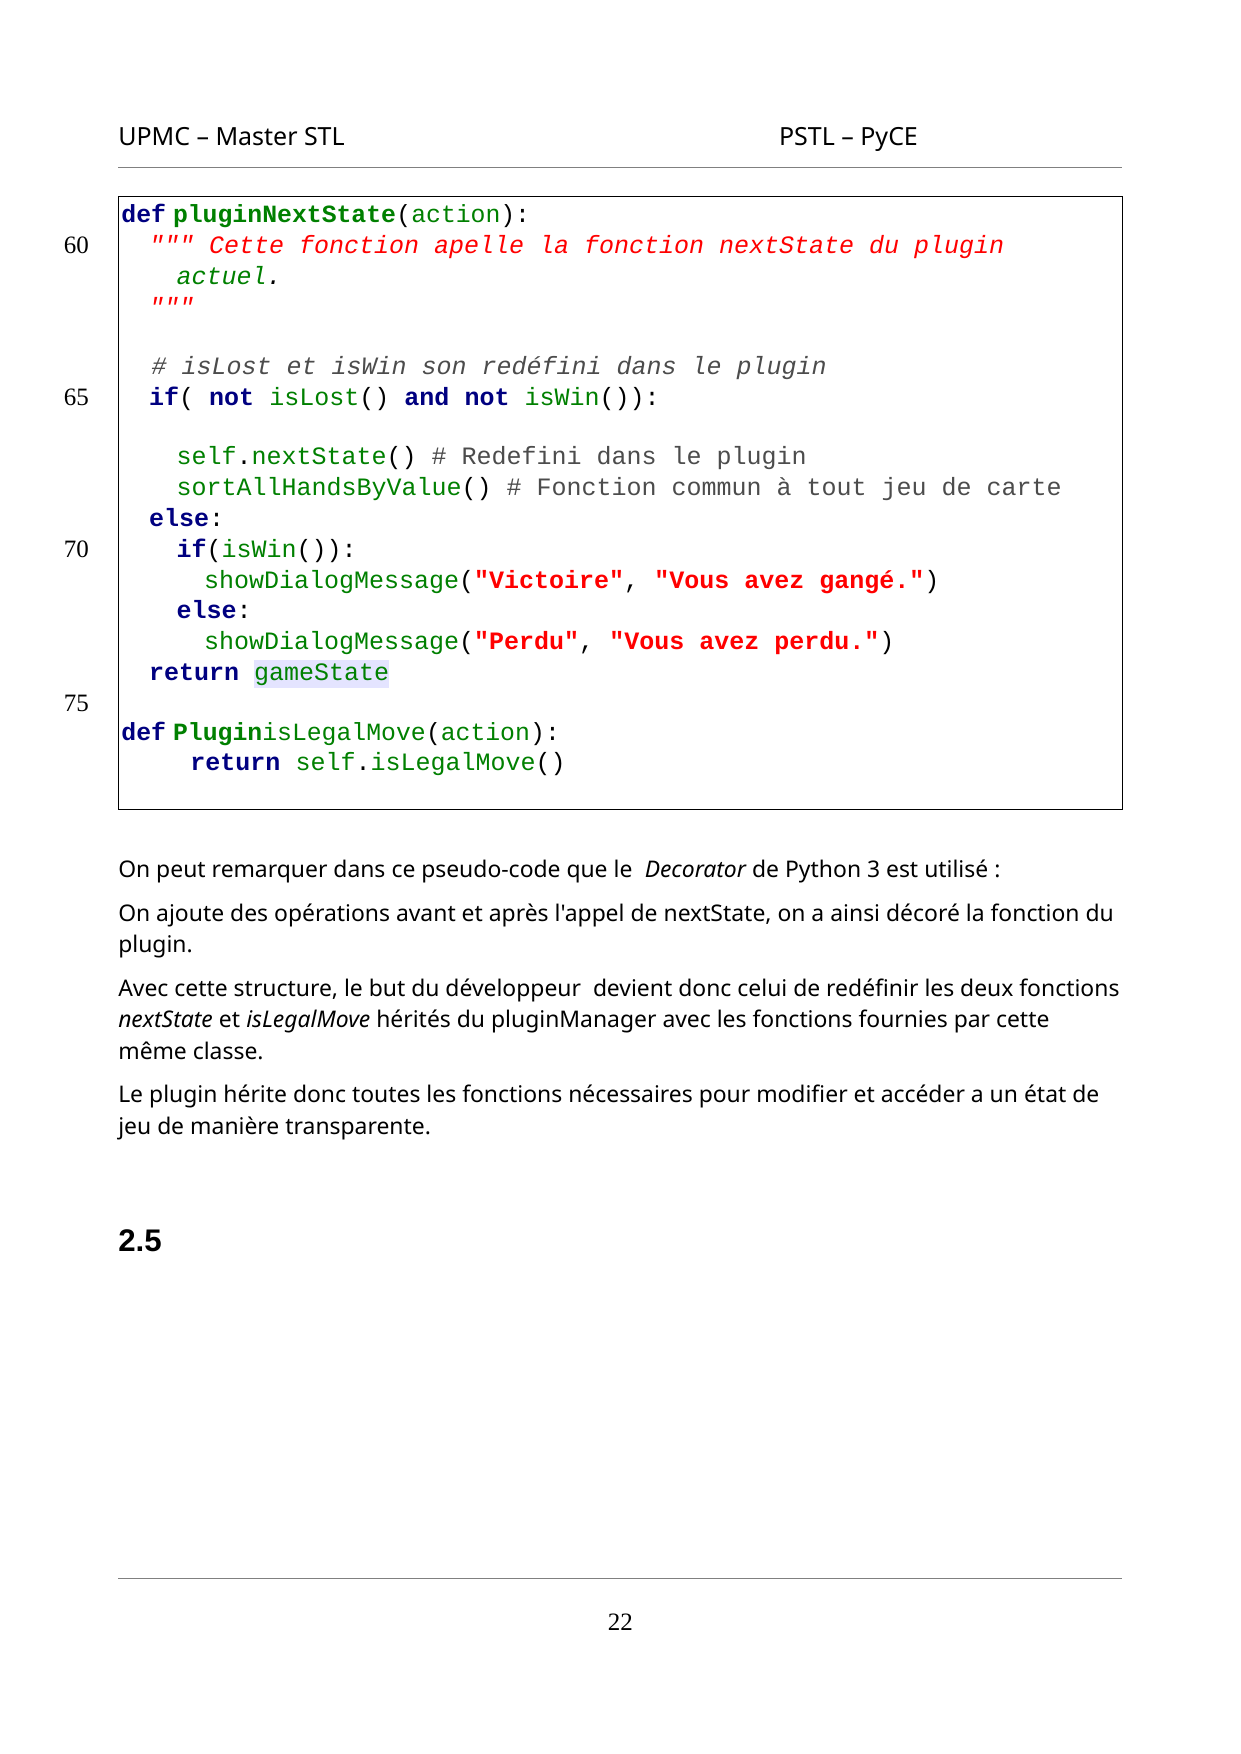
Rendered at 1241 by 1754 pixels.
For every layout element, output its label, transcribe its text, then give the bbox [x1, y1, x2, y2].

text """ Cette fonction apelle la fonction nextState du plugin [119, 227, 1122, 258]
text """ [119, 289, 1122, 320]
text On peut remarquer dans ce pseudo-code que le Decorator de Python 3 est utilisé : [118, 853, 1122, 884]
text showDialogMessage("Victoire", "Vous avez gangé.") [119, 562, 1122, 592]
text return gameState [119, 654, 1122, 685]
text if(isWin()): [119, 531, 1122, 562]
text Le plugin hérite donc toutes les fonctions nécessaires pour modifier et accéder a un état de jeu de manière transparente. [118, 1078, 1122, 1141]
text def pluginNextState(action): [119, 197, 1122, 227]
text if( not isLost() and not isWin()): [119, 379, 1122, 410]
text Avec cette structure, le but du développeur devient donc celui de redéfinir les deux fonctions nextState et isLegalMove hérités du pluginManager avec les fonctions fournies par cette même classe. [118, 972, 1122, 1066]
text # isLost et isWin son redéfini dans le plugin [119, 348, 1122, 379]
text self.nextState() # Redefini dans le plugin [119, 438, 1122, 469]
text def PluginisLegalMove(action): [119, 713, 1122, 744]
text else: [119, 592, 1122, 623]
text return self.isLegalMove() [119, 744, 1122, 775]
text sortAllHandsByValue() # Fonction commun à tout jeu de carte [119, 469, 1122, 500]
text else: [119, 500, 1122, 531]
text showDialogMessage("Perdu", "Vous avez perdu.") [119, 623, 1122, 654]
text actuel. [119, 258, 1122, 289]
text On ajoute des opérations avant et après l'appel de nextState, on a ainsi décoré la fonction du plugin. [118, 897, 1122, 959]
